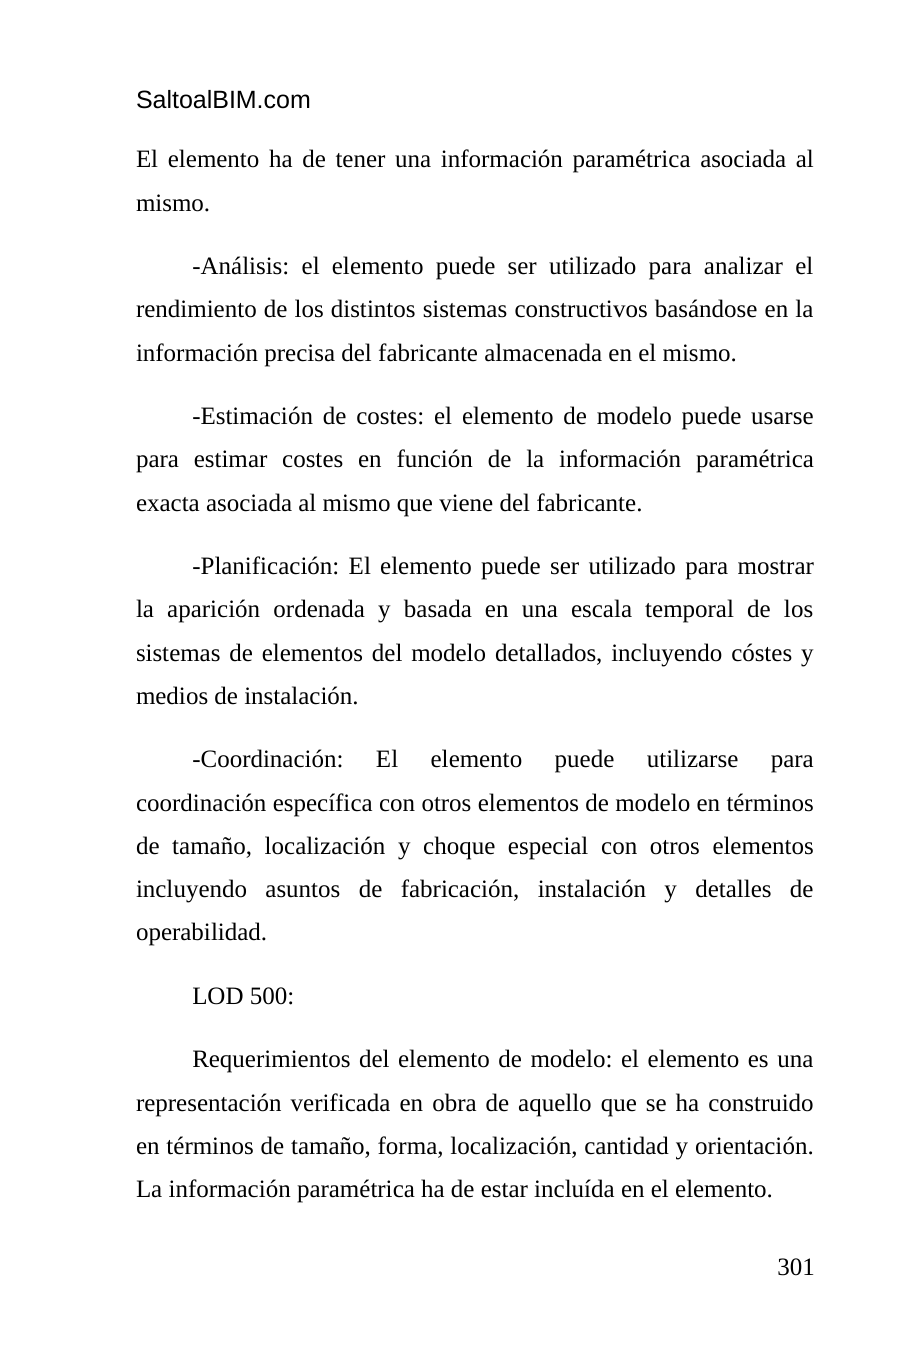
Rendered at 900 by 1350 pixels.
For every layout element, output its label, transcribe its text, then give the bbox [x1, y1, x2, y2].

text -Coordinación: El elemento puede utilizarse para coordinación específica con otros elementos de modelo en términos de tamaño, localización y choque especial con otros elementos incluyendo asuntos de fabricación, instalación y detalles de operabilidad. [136, 744, 814, 946]
text -Estimación de costes: el elemento de modelo puede usarse para estimar costes en función de la información paramétrica exacta asociada al mismo que viene del fabricante. [136, 401, 814, 516]
text Requerimientos del elemento de modelo: el elemento es una representación verificada en obra de aquello que se ha construido en términos de tamaño, forma, localización, cantidad y orientación. La información paramétrica ha de estar incluída en el elemento. [136, 1044, 814, 1203]
text LOD 500: [136, 981, 814, 1009]
text -Análisis: el elemento puede ser utilizado para analizar el rendimiento de los distintos sistemas constructivos basándose en la información precisa del fabricante almacenada en el mismo. [136, 251, 814, 366]
text El elemento ha de tener una información paramétrica asociada al mismo. [136, 144, 814, 216]
text -Planificación: El elemento puede ser utilizado para mostrar la aparición ordenada y basada en una escala temporal de los sistemas de elementos del modelo detallados, incluyendo cóstes y medios de instalación. [136, 551, 814, 709]
